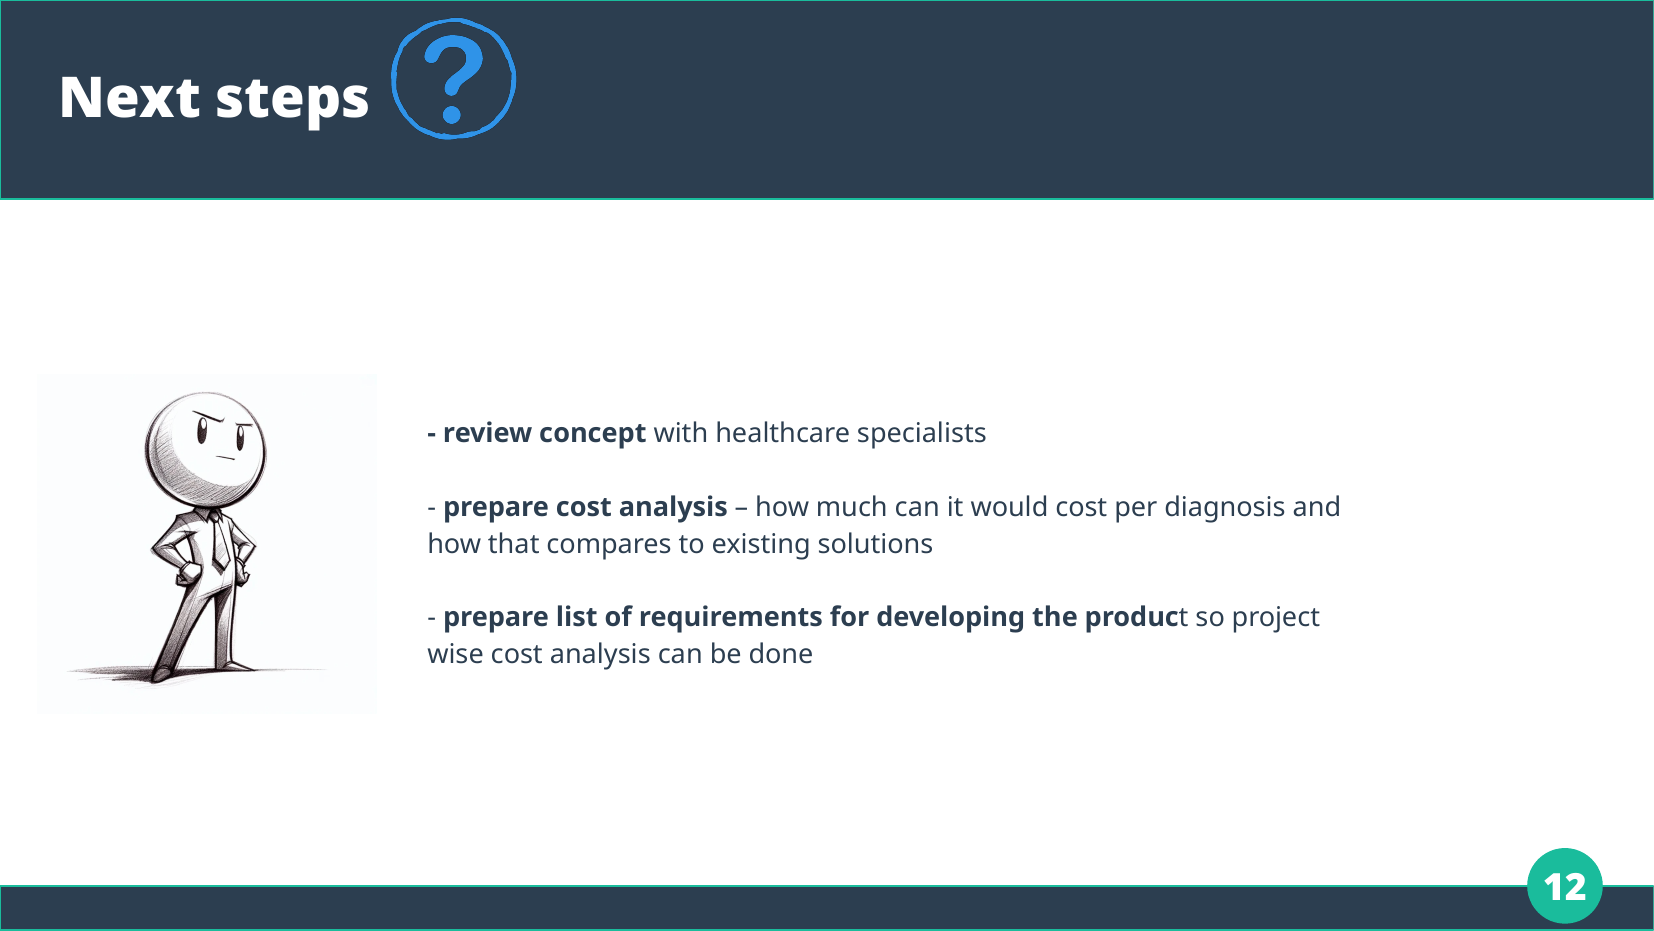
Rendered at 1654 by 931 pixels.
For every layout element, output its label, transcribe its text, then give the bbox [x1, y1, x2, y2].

text_box - review concept with healthcare specialists - prepare cost analysis – how much can it would cost per diagnosis and how that compares to existing solutions - prepare list of requirements for developing the product so project wise cost analysis can be done [412, 372, 1388, 713]
title Next steps [59, 37, 1595, 156]
picture [381, 6, 526, 153]
picture [37, 374, 377, 714]
